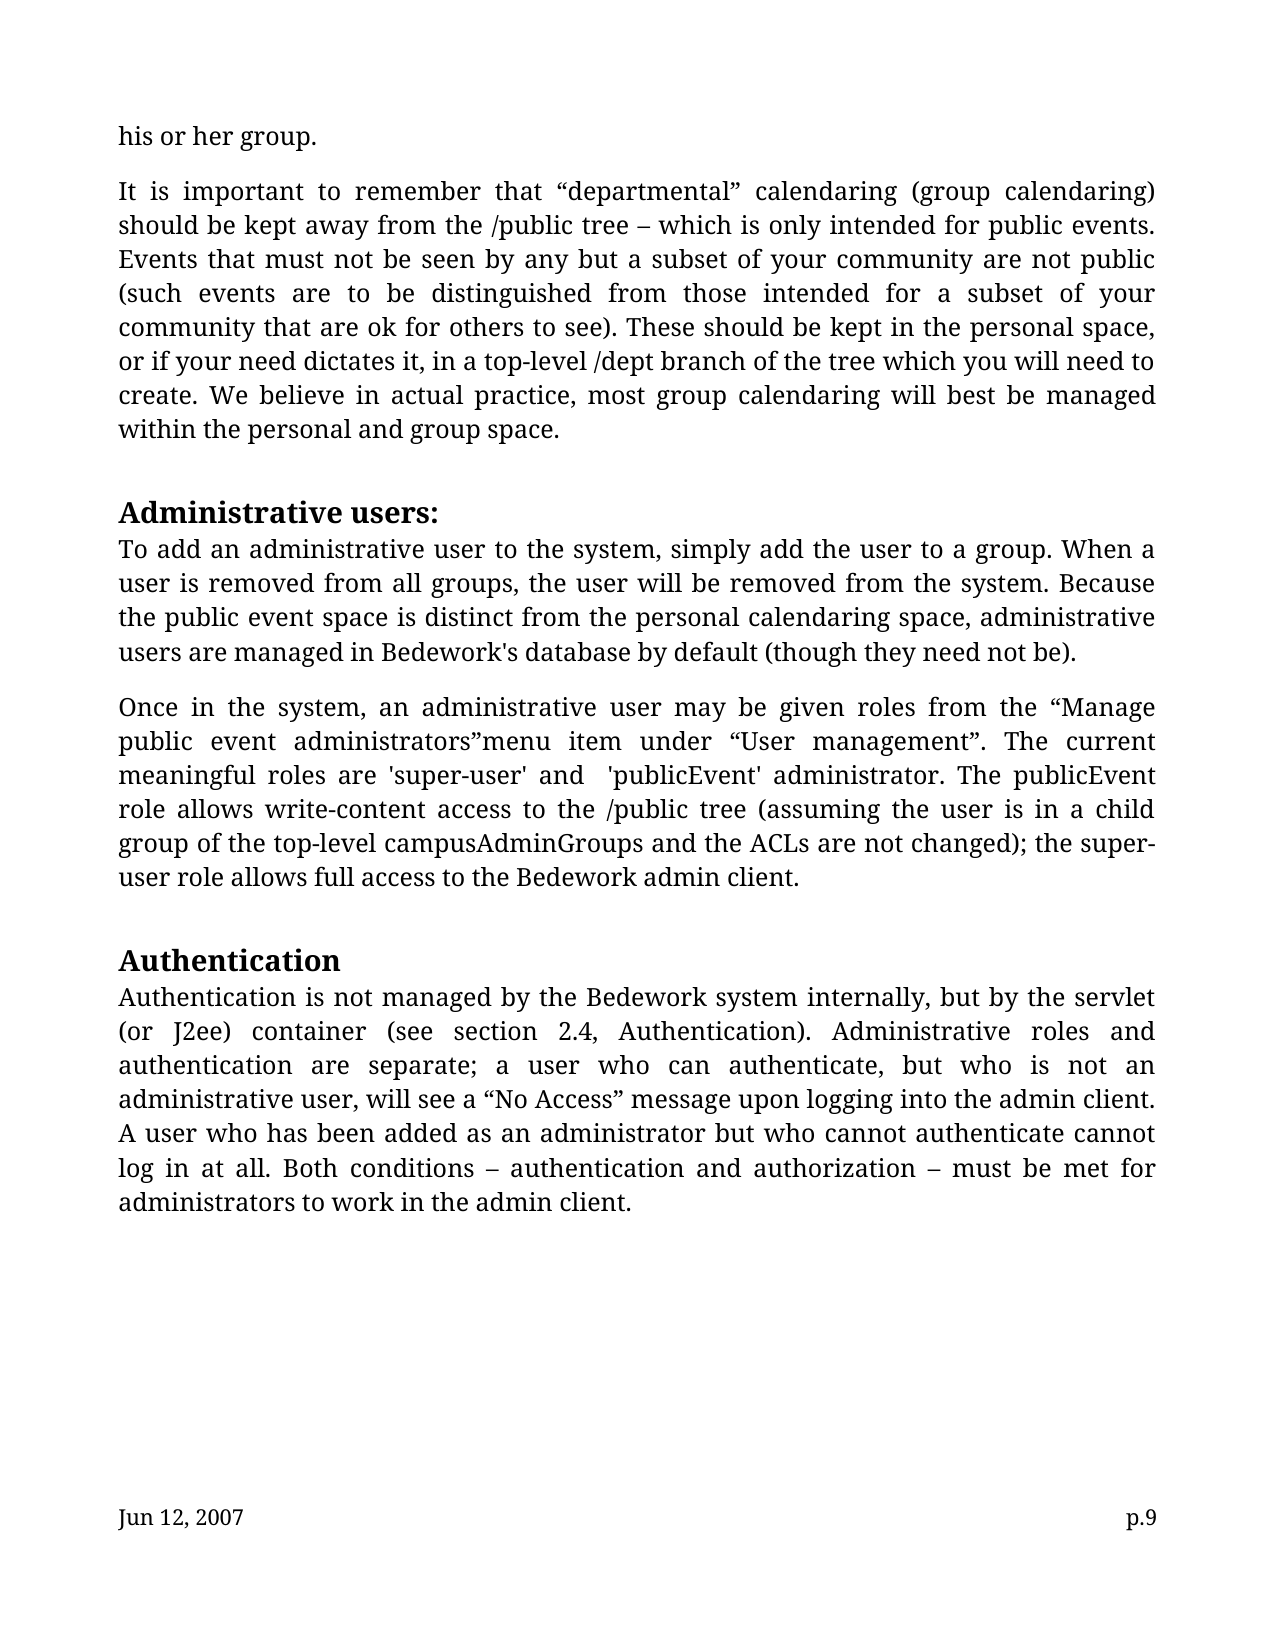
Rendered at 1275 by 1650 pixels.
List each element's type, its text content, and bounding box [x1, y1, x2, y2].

text It is important to remember that “departmental” calendaring (group calendaring) should be kept away from the /public tree – which is only intended for public events. Events that must not be seen by any but a subset of your community are not public (such events are to be distinguished from those intended for a subset of your community that are ok for others to see). These should be kept in the personal space, or if your need dictates it, in a top-level /dept branch of the tree which you will need to create. We believe in actual practice, most group calendaring will best be managed within the personal and group space. [118, 173, 1157, 446]
text his or her group. [118, 118, 1157, 152]
text Authentication is not managed by the Bedework system internally, but by the servlet (or J2ee) container (see section 2.4, Authentication). Administrative roles and authentication are separate; a user who can authenticate, but who is not an administrative user, will see a “No Access” message upon logging into the admin client. A user who has been added as an administrator but who cannot authenticate cannot log in at all. Both conditions – authentication and authorization – must be met for administrators to work in the admin client. [118, 980, 1157, 1218]
subtitle Authentication [118, 940, 1157, 980]
text To add an administrative user to the system, simply add the user to a group. When a user is removed from all groups, the user will be removed from the system. Because the public event space is distinct from the personal calendaring space, administrative users are managed in Bedework's database by default (though they need not be). [118, 532, 1157, 668]
subtitle Administrative users: [118, 492, 1157, 532]
text Once in the system, an administrative user may be given roles from the “Manage public event administrators”menu item under “User management”. The current meaningful roles are 'super-user' and 'publicEvent' administrator. The publicEvent role allows write-content access to the /public tree (assuming the user is in a child group of the top-level campusAdminGroups and the ACLs are not changed); the super-user role allows full access to the Bedework admin client. [118, 689, 1157, 894]
